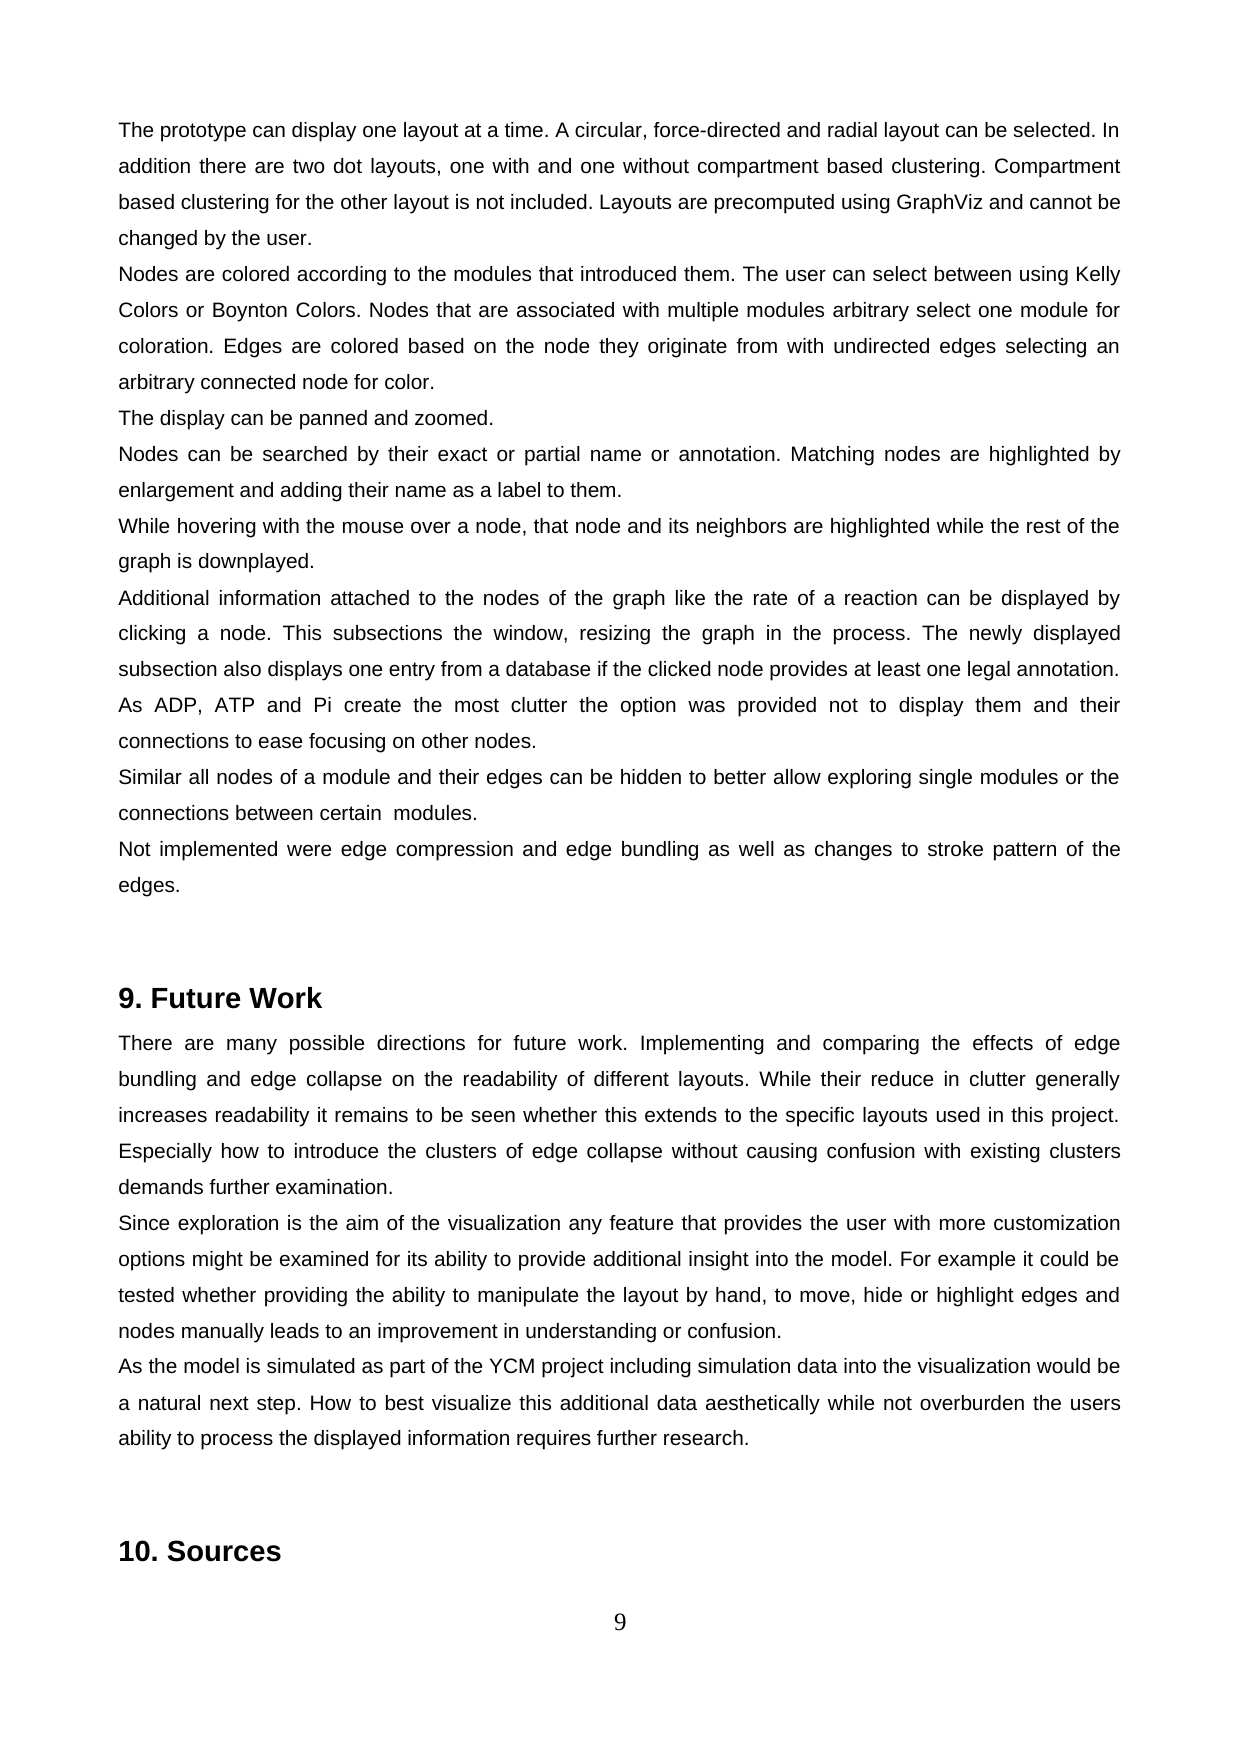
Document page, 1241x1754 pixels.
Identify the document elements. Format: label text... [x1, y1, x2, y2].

text Since exploration is the aim of the visualization any feature that provides the user with more customization options might be examined for its ability to provide additional insight into the model. For example it could be tested whether providing the ability to manipulate the layout by hand, to move, hide or highlight edges and nodes manually leads to an improvement in understanding or confusion. [118, 1211, 1122, 1342]
text Nodes can be searched by their exact or partial name or annotation. Matching nodes are highlighted by enlargement and adding their name as a label to them. [118, 442, 1122, 501]
text The prototype can display one layout at a time. A circular, force-directed and radial layout can be selected. In addition there are two dot layouts, one with and one without compartment based clustering. Compartment based clustering for the other layout is not included. Layouts are precomputed using GraphViz and cannot be changed by the user. [118, 118, 1122, 250]
text Nodes are colored according to the modules that introduced them. The user can select between using Kelly Colors or Boynton Colors. Nodes that are associated with multiple modules arbitrary select one module for coloration. Edges are colored based on the node they originate from with undirected edges selecting an arbitrary connected node for color. [118, 262, 1122, 394]
text As the model is simulated as part of the YCM project including simulation data into the visualization would be a natural next step. How to best visualize this additional data aesthetically while not overburden the users ability to process the displayed information requires further research. [118, 1354, 1122, 1450]
text Similar all nodes of a module and their edges can be hidden to better allow exploring single modules or the connections between certain modules. [118, 765, 1122, 825]
text The display can be panned and zoomed. [118, 406, 1122, 429]
text 9. Future Work [118, 981, 1122, 1014]
text Not implemented were edge compression and edge bundling as well as changes to stroke pattern of the edges. [118, 837, 1122, 897]
text While hovering with the mouse over a node, that node and its neighbors are highlighted while the rest of the graph is downplayed. [118, 513, 1122, 573]
text There are many possible directions for future work. Implementing and comparing the effects of edge bundling and edge collapse on the readability of different layouts. While their reduce in clutter generally increases readability it remains to be seen whether this extends to the specific layouts used in this project. Especially how to introduce the clusters of edge collapse without causing confusion with existing clusters demands further examination. [118, 1031, 1122, 1199]
text 10. Sources [118, 1534, 1122, 1568]
text As ADP, ATP and Pi create the most clutter the option was provided not to display them and their connections to ease focusing on other nodes. [118, 693, 1122, 753]
text Additional information attached to the nodes of the graph like the rate of a reaction can be displayed by clicking a node. This subsections the window, resizing the graph in the process. The newly displayed subsection also displays one entry from a database if the clicked node provides at least one legal annotation. [118, 585, 1122, 681]
